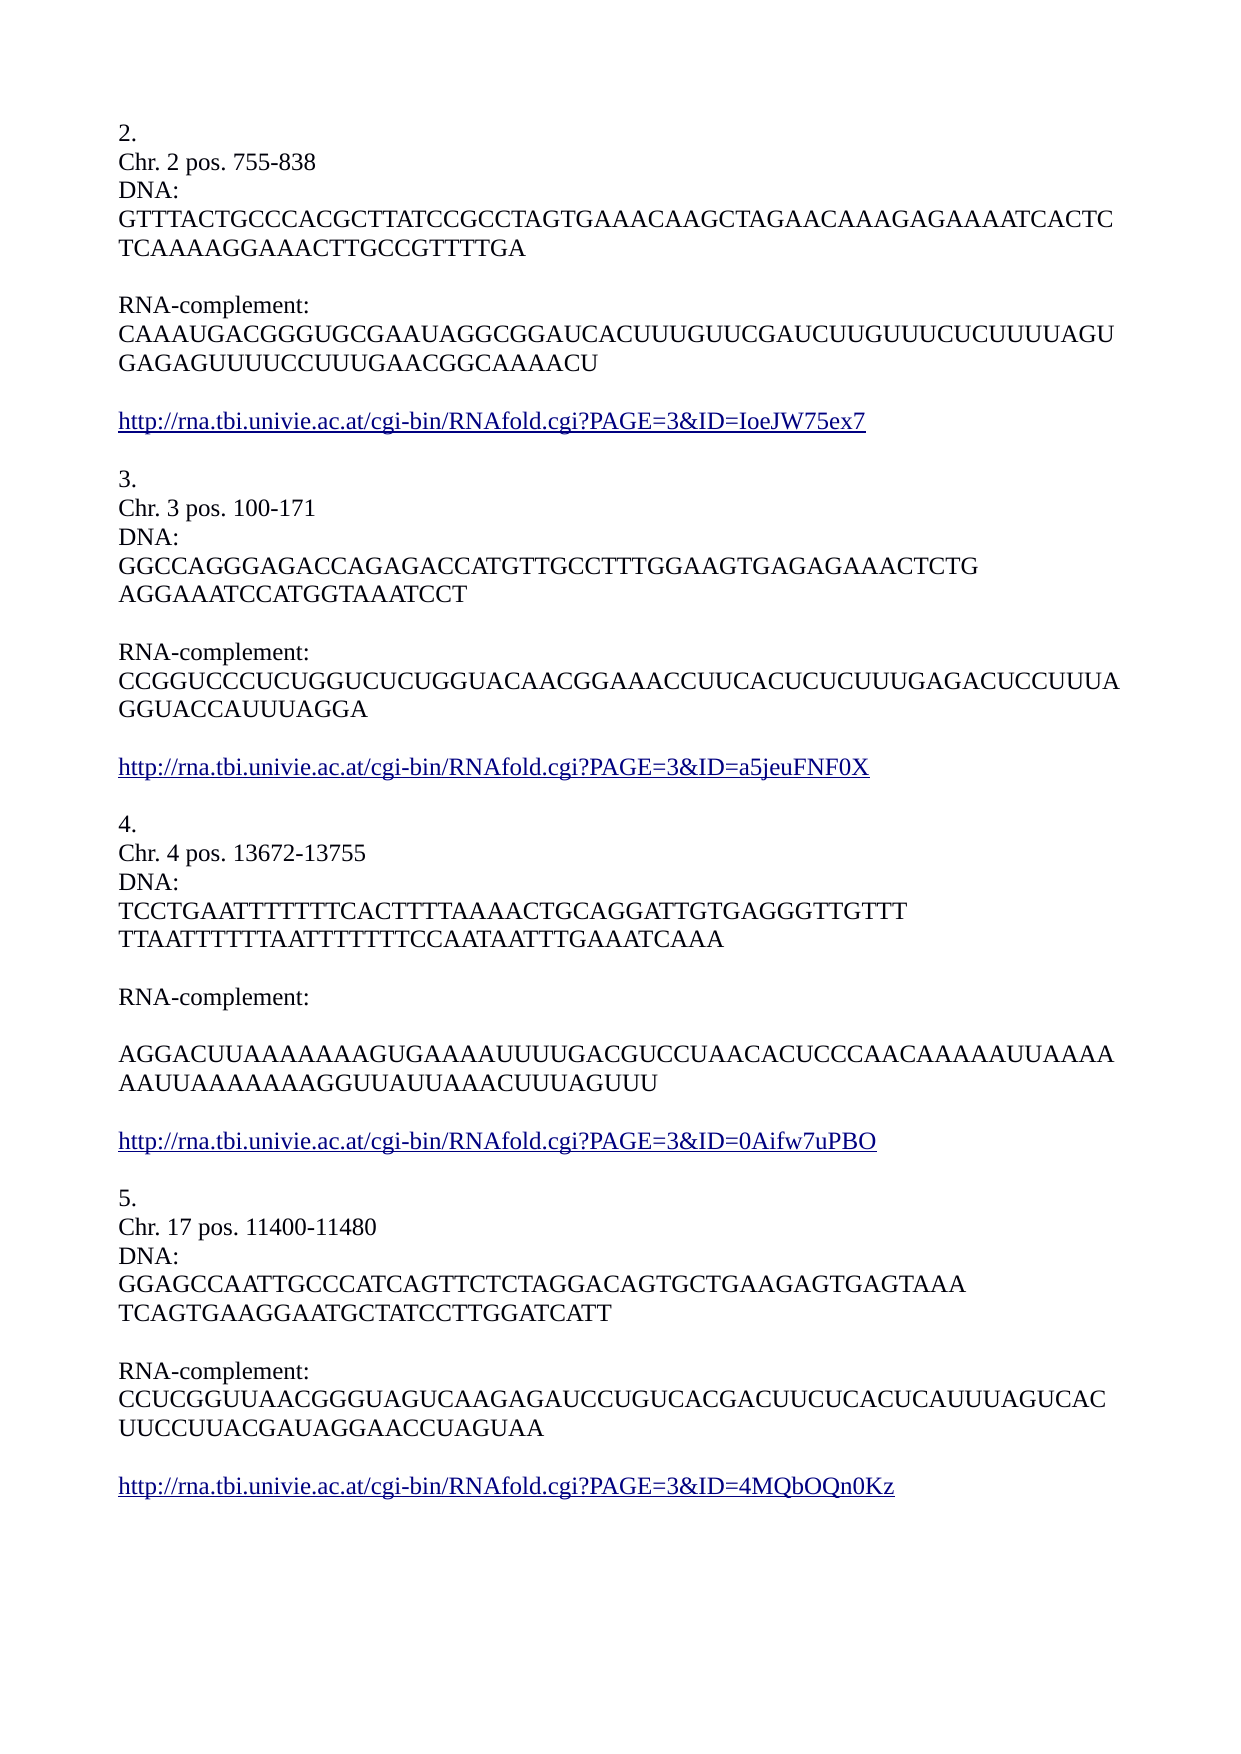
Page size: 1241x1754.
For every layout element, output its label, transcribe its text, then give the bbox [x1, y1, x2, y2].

text Chr. 4 pos. 13672-13755 [118, 838, 1122, 867]
text Chr. 17 pos. 11400-11480 [118, 1212, 1122, 1241]
text http://rna.tbi.univie.ac.at/cgi-bin/RNAfold.cgi?PAGE=3&ID=0Aifw7uPBO [118, 1126, 1122, 1154]
text RNA-complement: [118, 291, 1122, 319]
text CCGGUCCCUCUGGUCUCUGGUACAACGGAAACCUUCACUCUCUUUGAGACUCCUUUAGGUACCAUUUAGGA [118, 666, 1122, 723]
text AGGAAATCCATGGTAAATCCT [118, 579, 1122, 608]
text CAAAUGACGGGUGCGAAUAGGCGGAUCACUUUGUUCGAUCUUGUUUCUCUUUUAGUGAGAGUUUUCCUUUGAACGGCAAAACU [118, 319, 1122, 377]
text 2. [118, 118, 1122, 147]
text TCCTGAATTTTTTTCACTTTTAAAACTGCAGGATTGTGAGGGTTGTTT [118, 896, 1122, 924]
text http://rna.tbi.univie.ac.at/cgi-bin/RNAfold.cgi?PAGE=3&ID=IoeJW75ex7 [118, 406, 1122, 435]
text AGGACUUAAAAAAAGUGAAAAUUUUGACGUCCUAACACUCCCAACAAAAAUUAAAAAAUUAAAAAAAGGUUAUUAAACUUUAGUUU [118, 1039, 1122, 1097]
text DNA: [118, 867, 1122, 896]
text TCAGTGAAGGAATGCTATCCTTGGATCATT [118, 1298, 1122, 1327]
text RNA-complement: [118, 1356, 1122, 1384]
text CCUCGGUUAACGGGUAGUCAAGAGAUCCUGUCACGACUUCUCACUCAUUUAGUCACUUCCUUACGAUAGGAACCUAGUAA [118, 1384, 1122, 1442]
text Chr. 2 pos. 755-838 [118, 147, 1122, 176]
text 4. [118, 809, 1122, 838]
text GGCCAGGGAGACCAGAGACCATGTTGCCTTTGGAAGTGAGAGAAACTCTG [118, 551, 1122, 579]
text http://rna.tbi.univie.ac.at/cgi-bin/RNAfold.cgi?PAGE=3&ID=4MQbOQn0Kz [118, 1471, 1122, 1499]
text 3. [118, 464, 1122, 493]
text GTTTACTGCCCACGCTTATCCGCCTAGTGAAACAAGCTAGAACAAAGAGAAAATCACTCTCAAAAGGAAACTTGCCGTTTTGA [118, 204, 1122, 262]
text GGAGCCAATTGCCCATCAGTTCTCTAGGACAGTGCTGAAGAGTGAGTAAA [118, 1269, 1122, 1298]
text Chr. 3 pos. 100-171 [118, 493, 1122, 522]
text 5. [118, 1183, 1122, 1212]
text DNA: [118, 1241, 1122, 1269]
text TTAATTTTTTAATTTTTTTCCAATAATTTGAAATCAAA [118, 924, 1122, 953]
text http://rna.tbi.univie.ac.at/cgi-bin/RNAfold.cgi?PAGE=3&ID=a5jeuFNF0X [118, 752, 1122, 781]
text DNA: [118, 522, 1122, 551]
text RNA-complement: [118, 982, 1122, 1011]
text RNA-complement: [118, 637, 1122, 666]
text DNA: [118, 176, 1122, 204]
